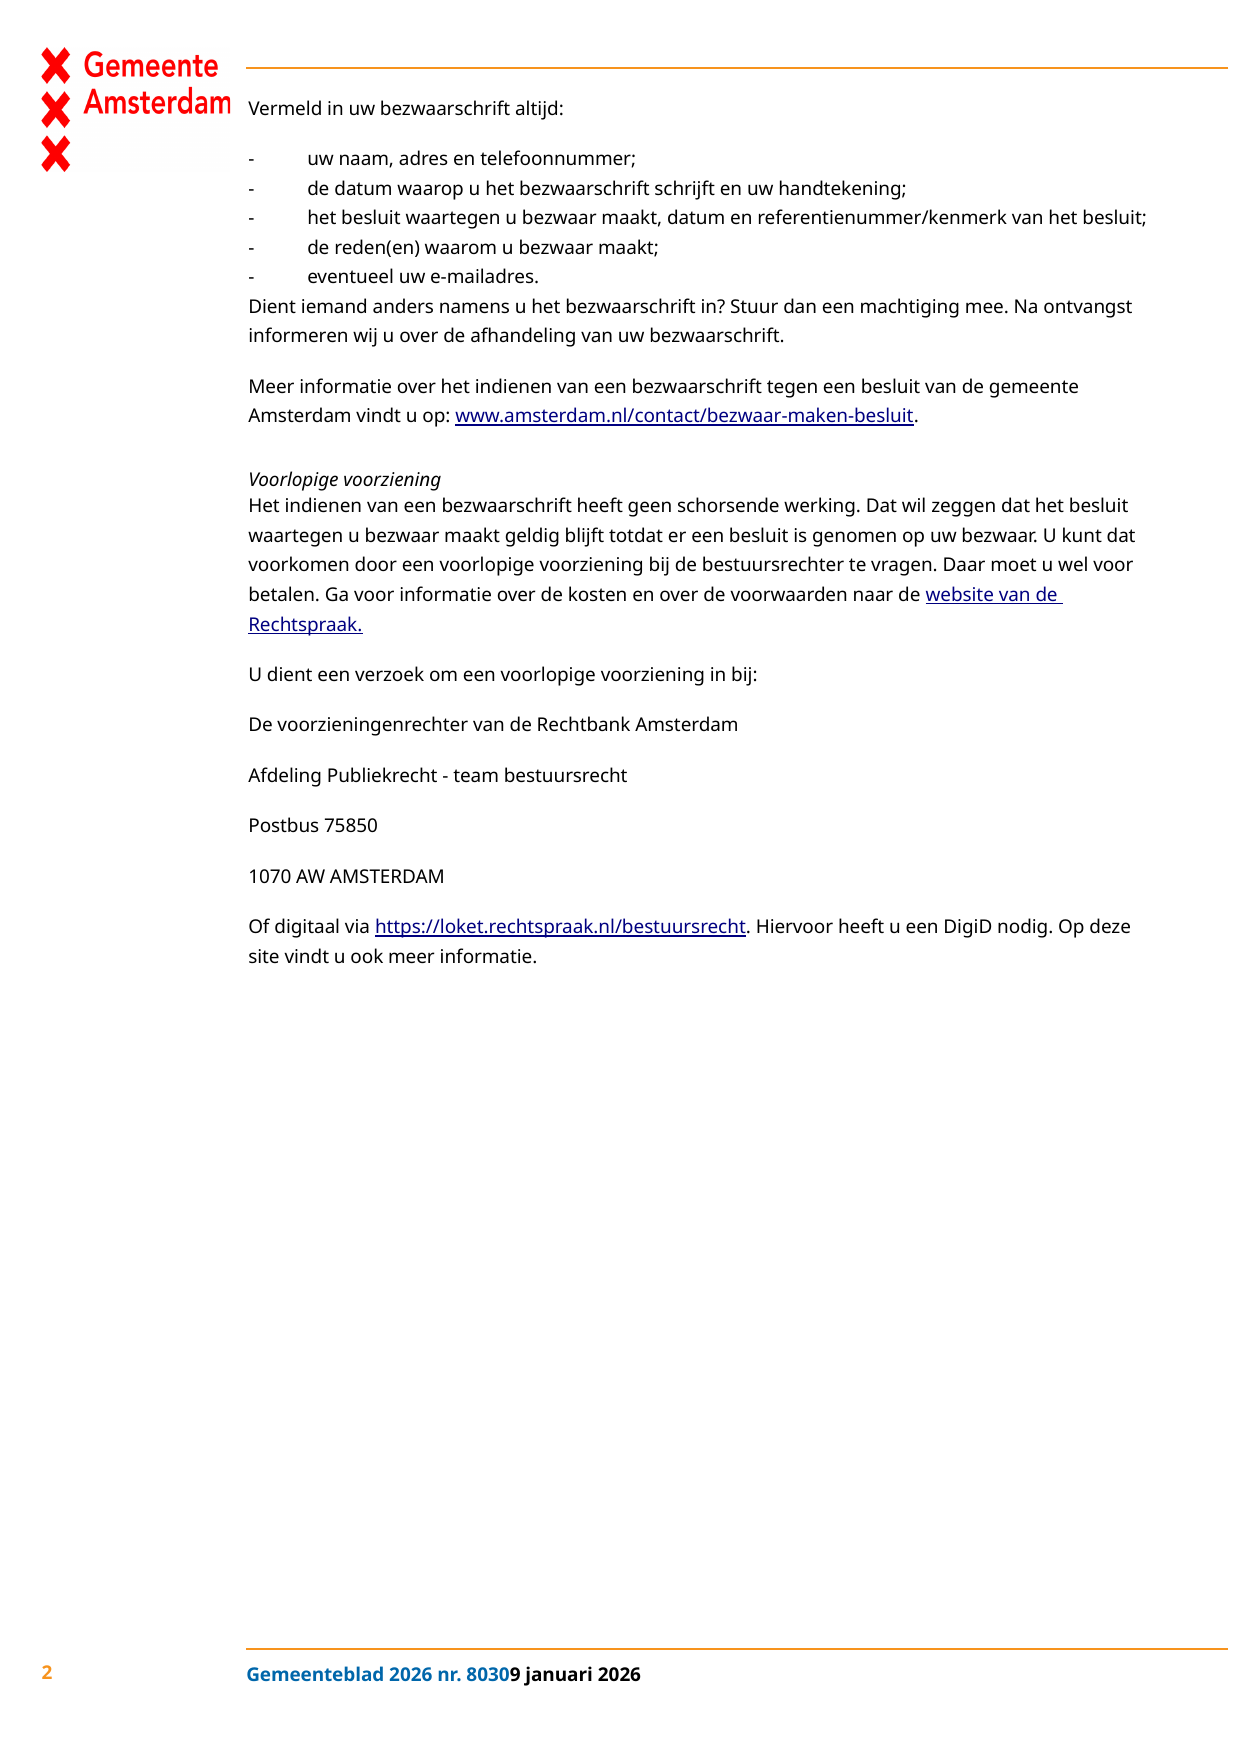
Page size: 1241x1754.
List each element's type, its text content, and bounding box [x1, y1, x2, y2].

list uw naam, adres en telefoonnummer; [248, 145, 1152, 171]
text U dient een verzoek om een voorlopige voorziening in bij: [248, 661, 1152, 687]
text De voorzieningenrechter van de Rechtbank Amsterdam [248, 712, 1152, 737]
text Het indienen van een bezwaarschrift heeft geen schorsende werking. Dat wil zeggen dat het besluit waartegen u bezwaar maakt geldig blijft totdat er een besluit is genomen op uw bezwaar. U kunt dat voorkomen door een voorlopige voorziening bij de bestuursrechter te vragen. Daar moet u wel voor betalen. Ga voor informatie over de kosten en over de voorwaarden naar de website van de Rechtspraak. [248, 492, 1152, 636]
text 1070 AW AMSTERDAM [248, 863, 1152, 888]
text Meer informatie over het indienen van een bezwaarschrift tegen een besluit van de gemeente Amsterdam vindt u op: www.amsterdam.nl/contact/bezwaar-maken-besluit. [248, 373, 1152, 428]
list de datum waarop u het bezwaarschrift schrijft en uw handtekening; [248, 175, 1152, 201]
text Afdeling Publiekrecht - team bestuursrecht [248, 762, 1152, 788]
picture [41, 47, 231, 172]
list eventueel uw e-mailadres. [248, 263, 1152, 289]
text Vermeld in uw bezwaarschrift altijd: [248, 95, 1152, 121]
text Voorlopige voorziening [248, 467, 1152, 492]
text Dient iemand anders namens u het bezwaarschrift in? Stuur dan een machtiging mee. Na ontvangst informeren wij u over de afhandeling van uw bezwaarschrift. [248, 293, 1152, 348]
list het besluit waartegen u bezwaar maakt, datum en referentienummer/kenmerk van het besluit; [248, 204, 1152, 230]
text Postbus 75850 [248, 812, 1152, 838]
list de reden(en) waarom u bezwaar maakt; [248, 234, 1152, 260]
text Of digitaal via https://loket.rechtspraak.nl/bestuursrecht. Hiervoor heeft u een DigiD nodig. Op deze site vindt u ook meer informatie. [248, 913, 1152, 968]
